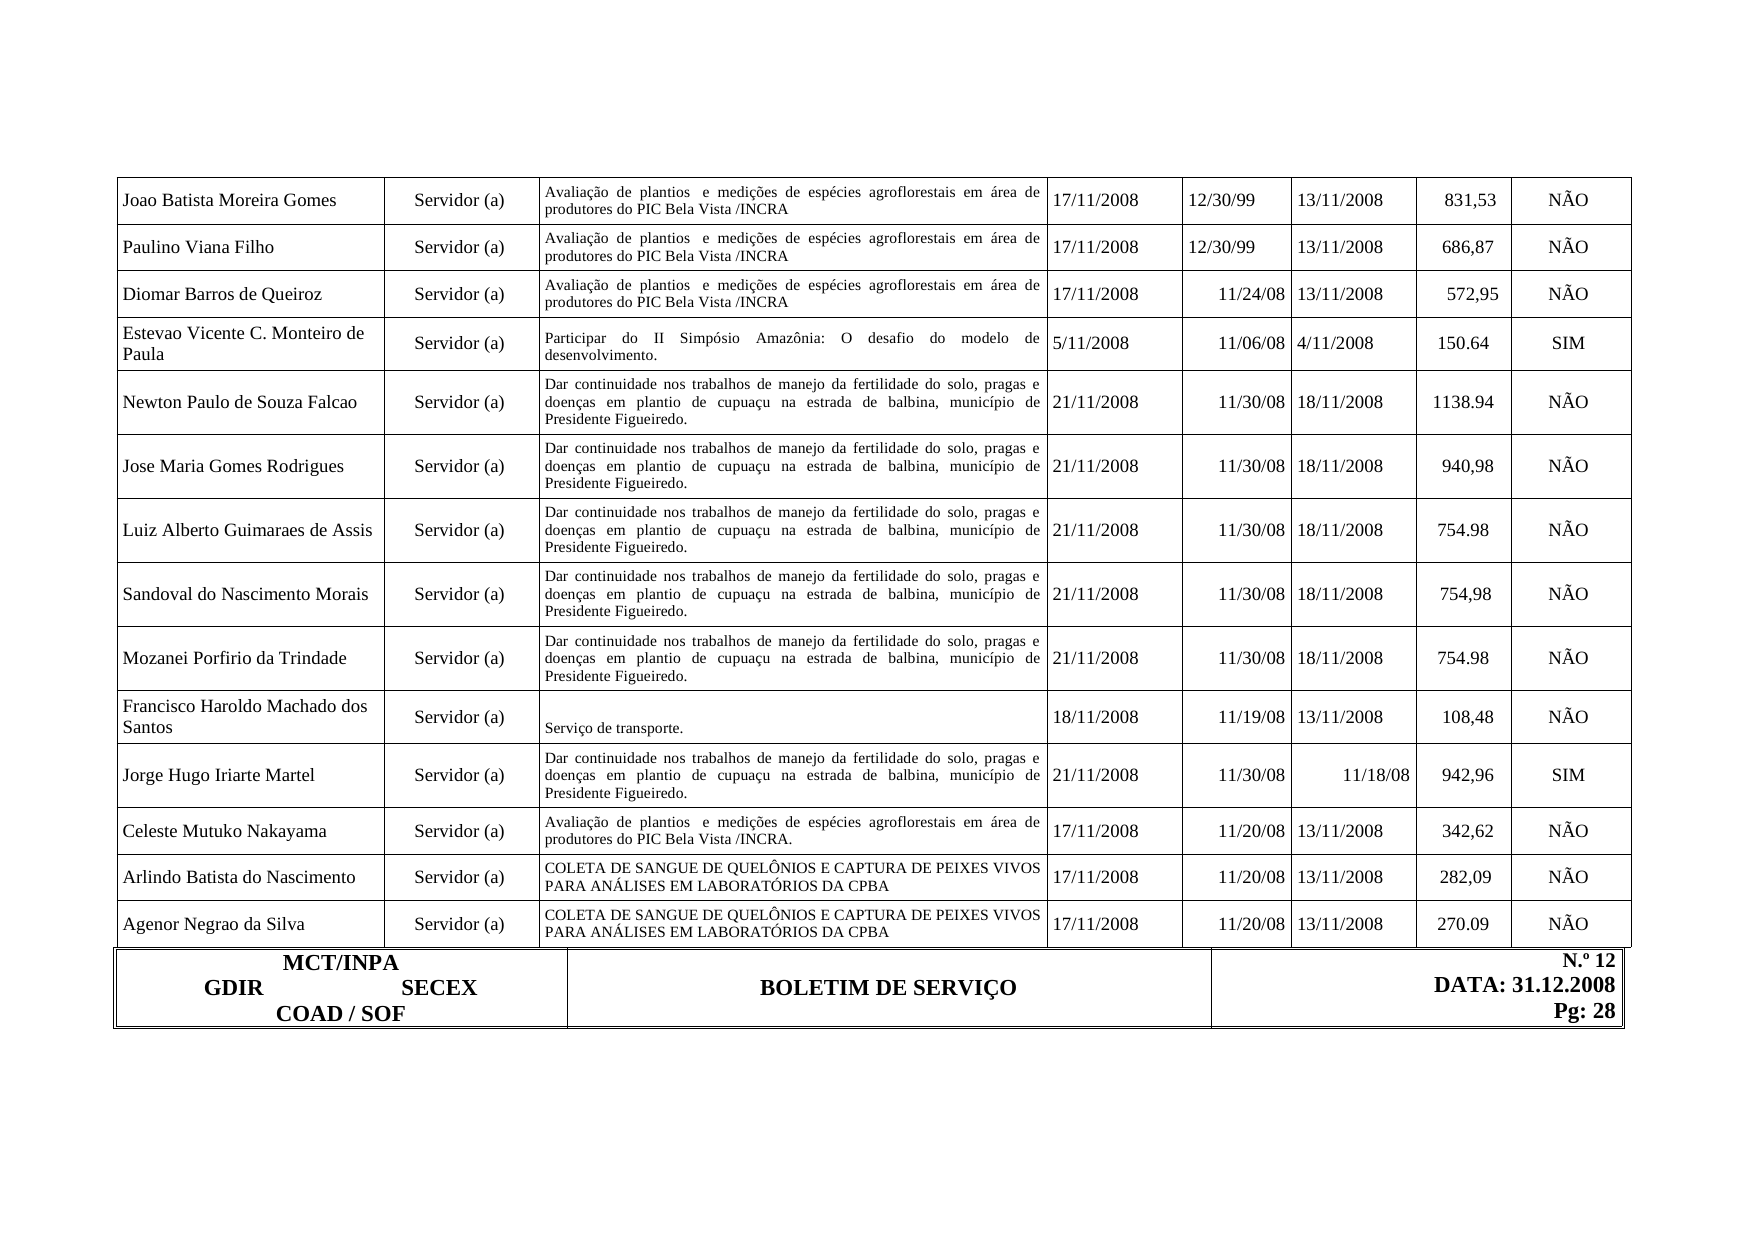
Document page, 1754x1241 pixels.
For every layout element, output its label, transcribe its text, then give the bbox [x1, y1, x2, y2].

table_cell 18/11/2008 [1292, 499, 1416, 562]
table_cell 21/11/2008 [1048, 499, 1182, 562]
table_cell Servidor (a) [385, 499, 539, 562]
table_cell Celeste Mutuko Nakayama [118, 808, 384, 854]
table_cell 20/11/08 [1183, 808, 1291, 854]
table_cell Servidor (a) [385, 855, 539, 900]
table_cell 30/11/08 [1183, 435, 1291, 498]
table_cell Arlindo Batista do Nascimento [118, 855, 384, 900]
table_cell 686,87 [1417, 225, 1511, 270]
table_cell 17/11/2008 [1048, 808, 1182, 854]
table_cell 30/11/08 [1183, 744, 1291, 807]
table_cell 150,64 [1417, 318, 1511, 370]
table_cell Participar do II Simpósio Amazônia: O desafio do modelo de desenvolvimento. [540, 318, 1047, 370]
table_cell 342,62 [1417, 808, 1511, 854]
table_cell 754,98 [1417, 627, 1511, 690]
table_cell Newton Paulo de Souza Falcao [118, 371, 384, 434]
table_cell 30/11/08 [1183, 627, 1291, 690]
table_cell 18/11/2008 [1292, 627, 1416, 690]
table_cell NÃO [1512, 691, 1631, 743]
table_cell NÃO [1512, 627, 1631, 690]
table_cell Servidor (a) [385, 563, 539, 626]
table_cell 24/11/08 [1183, 271, 1291, 317]
table_cell 17/11/2008 [1048, 225, 1182, 270]
table_cell Agenor Negrao da Silva [118, 901, 384, 947]
table_cell NÃO [1512, 855, 1631, 900]
table_cell Dar continuidade nos trabalhos de manejo da fertilidade do solo, pragas e doenças em plantio de cupuaçu na estrada de balbina, município de Presidente Figueiredo. [540, 371, 1047, 434]
table_cell SIM [1512, 318, 1631, 370]
table_cell 17/11/2008 [1048, 901, 1182, 947]
table_cell Francisco Haroldo Machado dos Santos [118, 691, 384, 743]
table_cell COLETA DE SANGUE DE QUELÔNIOS E CAPTURA DE PEIXES VIVOS PARA ANÁLISES EM LABORATÓRIOS DA CPBA [540, 855, 1047, 900]
table_cell 754,98 [1417, 563, 1511, 626]
table_cell 4/11/2008 [1292, 318, 1416, 370]
table_cell Sandoval do Nascimento Morais [118, 563, 384, 626]
table_cell NÃO [1512, 271, 1631, 317]
table_cell 13/11/2008 [1292, 855, 1416, 900]
table_cell Dar continuidade nos trabalhos de manejo da fertilidade do solo, pragas e doenças em plantio de cupuaçu na estrada de balbina, município de Presidente Figueiredo. [540, 435, 1047, 498]
table_cell 108,48 [1417, 691, 1511, 743]
table_cell Servidor (a) [385, 318, 539, 370]
table_cell 13/11/2008 [1292, 691, 1416, 743]
table_cell Avaliação de plantios e medições de espécies agroflorestais em área de produtores do PIC Bela Vista /INCRA [540, 271, 1047, 317]
table_cell Jose Maria Gomes Rodrigues [118, 435, 384, 498]
table_cell 17/11/2008 [1048, 271, 1182, 317]
table_cell Diomar Barros de Queiroz [118, 271, 384, 317]
table_cell Servidor (a) [385, 435, 539, 498]
table_cell NÃO [1512, 435, 1631, 498]
table_cell 19/11/08 [1183, 691, 1291, 743]
table_cell 1138,94 [1417, 371, 1511, 434]
table_cell 20/11/08 [1183, 855, 1291, 900]
table_cell 18/11/08 [1292, 744, 1416, 807]
table_cell Serviço de transporte. [540, 691, 1047, 743]
table_header 17/11/2008 [1048, 178, 1182, 224]
table_header Avaliação de plantios e medições de espécies agroflorestais em área de produtores do PIC Bela Vista /INCRA [540, 178, 1047, 224]
table_cell 18/11/2008 [1292, 371, 1416, 434]
table_cell 13/11/2008 [1292, 271, 1416, 317]
table_cell 06/11/08 [1183, 318, 1291, 370]
table_header 13/11/2008 [1292, 178, 1416, 224]
table_cell Mozanei Porfirio da Trindade [118, 627, 384, 690]
table_cell Dar continuidade nos trabalhos de manejo da fertilidade do solo, pragas e doenças em plantio de cupuaçu na estrada de balbina, município de Presidente Figueiredo. [540, 627, 1047, 690]
table_header MCT/INPA GDIR SECEX COAD / SOF [117, 950, 567, 1026]
table_cell 30/11/08 [1183, 499, 1291, 562]
table_cell 942,96 [1417, 744, 1511, 807]
table_cell Avaliação de plantios e medições de espécies agroflorestais em área de produtores do PIC Bela Vista /INCRA [540, 225, 1047, 270]
table_cell Luiz Alberto Guimaraes de Assis [118, 499, 384, 562]
table_cell 18/11/2008 [1292, 563, 1416, 626]
table_cell Servidor (a) [385, 627, 539, 690]
table_header NÃO [1512, 178, 1631, 224]
table_header Joao Batista Moreira Gomes [118, 178, 384, 224]
table_cell 20/11/08 [1183, 901, 1291, 947]
table_cell Estevao Vicente C. Monteiro de Paula [118, 318, 384, 370]
table_cell 21/11/2008 [1048, 563, 1182, 626]
table_cell Servidor (a) [385, 808, 539, 854]
table_cell 940,98 [1417, 435, 1511, 498]
table_cell 30/12/99 [1183, 225, 1291, 270]
table_header 831,53 [1417, 178, 1511, 224]
table_cell 30/11/08 [1183, 371, 1291, 434]
table_cell 13/11/2008 [1292, 225, 1416, 270]
table_cell Servidor (a) [385, 901, 539, 947]
table_cell 21/11/2008 [1048, 435, 1182, 498]
table_cell 13/11/2008 [1292, 808, 1416, 854]
table_cell 754,98 [1417, 499, 1511, 562]
table_cell 13/11/2008 [1292, 901, 1416, 947]
table_header N.º 12 DATA: 31.12.2008 Pg: 28 [1212, 950, 1622, 1026]
table_cell 270,09 [1417, 901, 1511, 947]
table_cell NÃO [1512, 563, 1631, 626]
table_cell Dar continuidade nos trabalhos de manejo da fertilidade do solo, pragas e doenças em plantio de cupuaçu na estrada de balbina, município de Presidente Figueiredo. [540, 744, 1047, 807]
table_cell 572,95 [1417, 271, 1511, 317]
table_header BOLETIM DE SERVIÇO [568, 950, 1211, 1026]
table_cell Avaliação de plantios e medições de espécies agroflorestais em área de produtores do PIC Bela Vista /INCRA. [540, 808, 1047, 854]
table_cell NÃO [1512, 499, 1631, 562]
table_cell COLETA DE SANGUE DE QUELÔNIOS E CAPTURA DE PEIXES VIVOS PARA ANÁLISES EM LABORATÓRIOS DA CPBA [540, 901, 1047, 947]
table_cell Servidor (a) [385, 744, 539, 807]
table_cell NÃO [1512, 808, 1631, 854]
table_cell 30/11/08 [1183, 563, 1291, 626]
table_cell 18/11/2008 [1048, 691, 1182, 743]
table_cell Servidor (a) [385, 225, 539, 270]
table_cell 282,09 [1417, 855, 1511, 900]
table_cell Servidor (a) [385, 691, 539, 743]
table_cell 21/11/2008 [1048, 744, 1182, 807]
table_header Servidor (a) [385, 178, 539, 224]
table_cell 21/11/2008 [1048, 371, 1182, 434]
table_cell Dar continuidade nos trabalhos de manejo da fertilidade do solo, pragas e doenças em plantio de cupuaçu na estrada de balbina, município de Presidente Figueiredo. [540, 499, 1047, 562]
table_cell 18/11/2008 [1292, 435, 1416, 498]
table_cell 17/11/2008 [1048, 855, 1182, 900]
table_cell Servidor (a) [385, 371, 539, 434]
table_cell 5/11/2008 [1048, 318, 1182, 370]
table_cell 21/11/2008 [1048, 627, 1182, 690]
table_header 30/12/99 [1183, 178, 1291, 224]
table_cell NÃO [1512, 901, 1631, 947]
table_cell Jorge Hugo Iriarte Martel [118, 744, 384, 807]
table_cell NÃO [1512, 371, 1631, 434]
table_cell NÃO [1512, 225, 1631, 270]
table_cell Dar continuidade nos trabalhos de manejo da fertilidade do solo, pragas e doenças em plantio de cupuaçu na estrada de balbina, município de Presidente Figueiredo. [540, 563, 1047, 626]
table_cell Servidor (a) [385, 271, 539, 317]
table_cell Paulino Viana Filho [118, 225, 384, 270]
table_cell SIM [1512, 744, 1631, 807]
